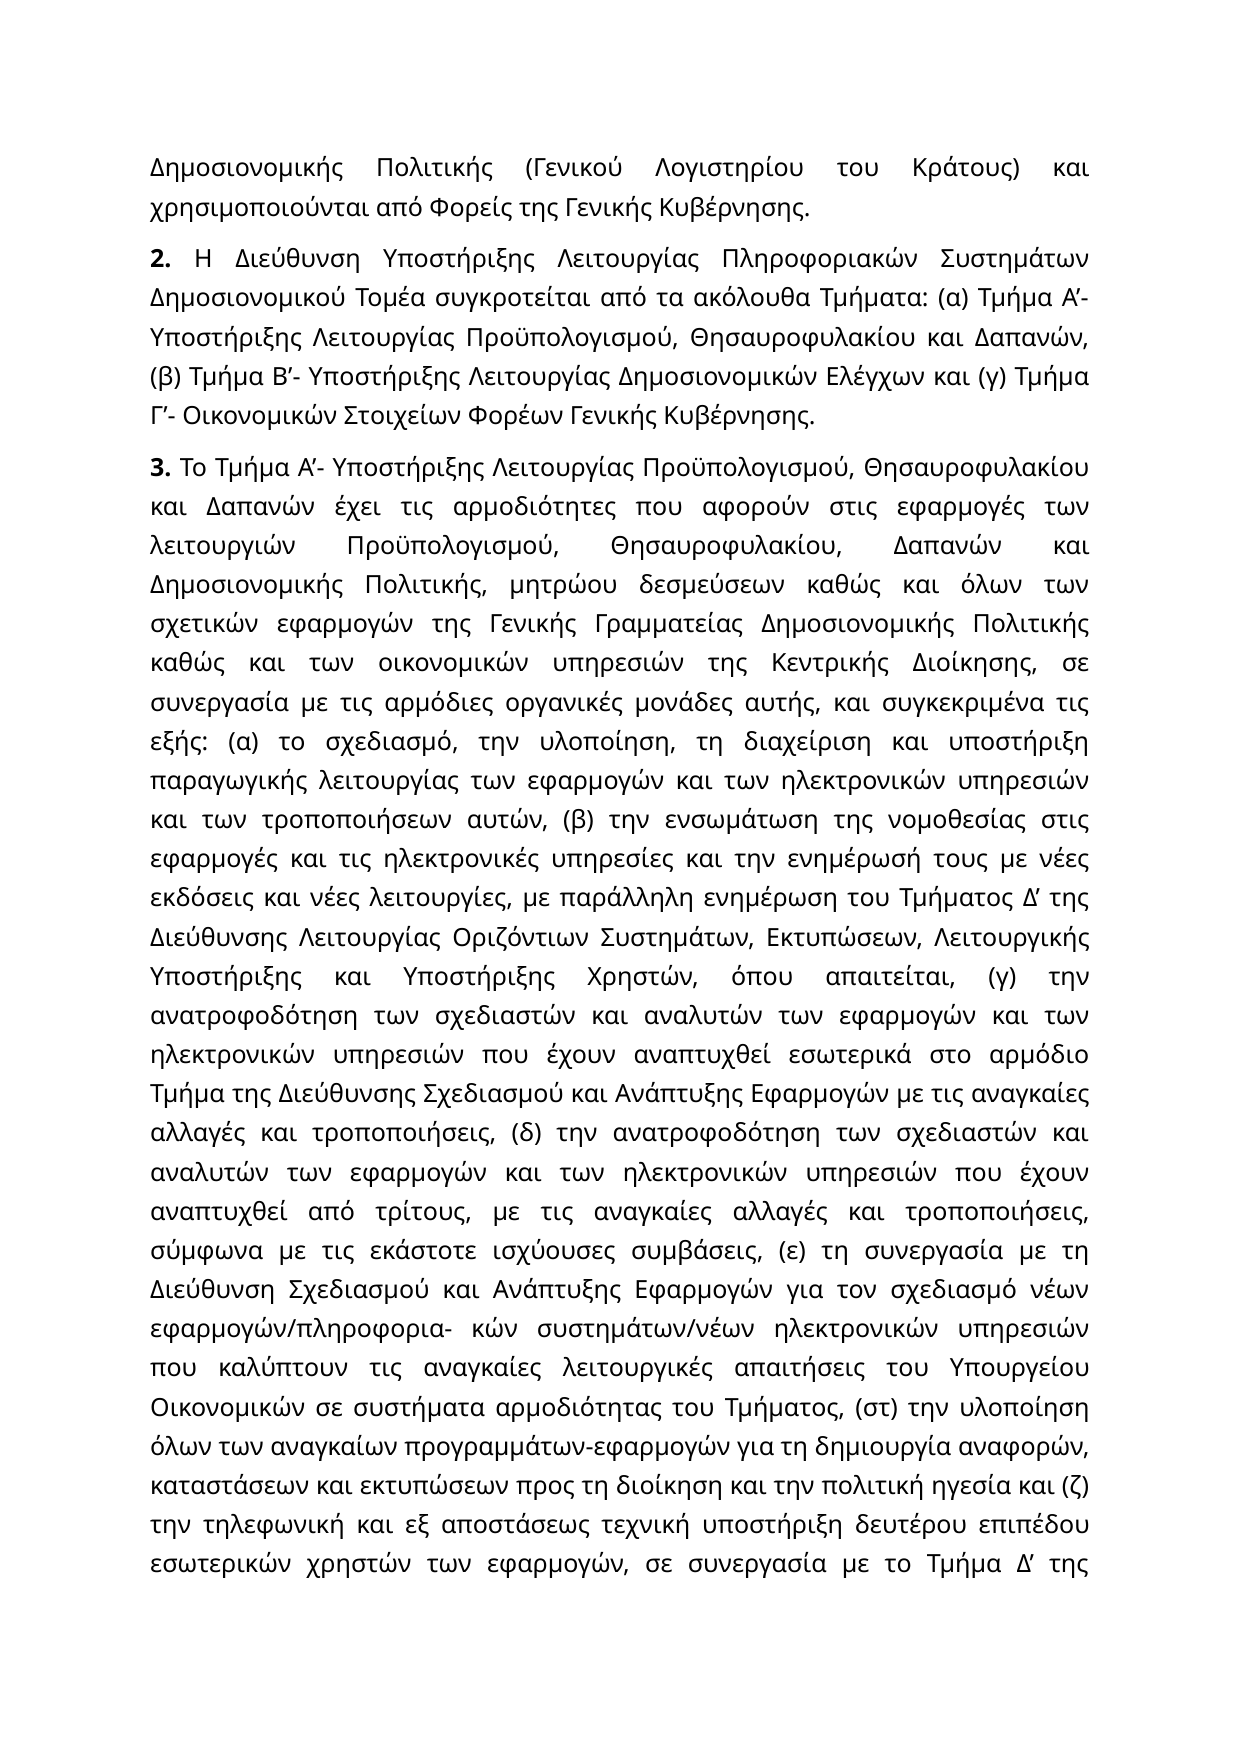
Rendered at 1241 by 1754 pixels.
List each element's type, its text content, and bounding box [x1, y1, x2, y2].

text Δημοσιονομικής Πολιτικής (Γενικού Λογιστηρίου του Κράτους) και χρησιμοποιούνται από Φορείς της Γενικής Κυβέρνησης. [150, 150, 1090, 223]
text 2. Η Διεύθυνση Υποστήριξης Λειτουργίας Πληροφοριακών Συστημάτων Δημοσιονομικού Τομέα συγκροτείται από τα ακόλουθα Τμήματα: (α) Τμήμα Α’- Υποστήριξης Λειτουργίας Προϋπολογισμού, Θησαυροφυλακίου και Δαπανών, (β) Τμήμα Β’- Υποστήριξης Λειτουργίας Δημοσιονομικών Ελέγχων και (γ) Τμήμα Γ’- Οικονομικών Στοιχείων Φορέων Γενικής Κυβέρνησης. [150, 241, 1090, 432]
text 3. Το Τμήμα Α’- Υποστήριξης Λειτουργίας Προϋπολογισμού, Θησαυροφυλακίου και Δαπανών έχει τις αρμοδιότητες που αφορούν στις εφαρμογές των λειτουργιών Προϋπολογισμού, Θησαυροφυλακίου, Δαπανών και Δημοσιονομικής Πολιτικής, μητρώου δεσμεύσεων καθώς και όλων των σχετικών εφαρμογών της Γενικής Γραμματείας Δημοσιονομικής Πολιτικής καθώς και των οικονομικών υπηρεσιών της Κεντρικής Διοίκησης, σε συνεργασία με τις αρμόδιες οργανικές μονάδες αυτής, και συγκεκριμένα τις εξής: (α) το σχεδιασμό, την υλοποίηση, τη διαχείριση και υποστήριξη παραγωγικής λειτουργίας των εφαρμογών και των ηλεκτρονικών υπηρεσιών και των τροποποιήσεων αυτών, (β) την ενσωμάτωση της νομοθεσίας στις εφαρμογές και τις ηλεκτρονικές υπηρεσίες και την ενημέρωσή τους με νέες εκδόσεις και νέες λειτουργίες, με παράλληλη ενημέρωση του Τμήματος Δ’ της Διεύθυνσης Λειτουργίας Οριζόντιων Συστημάτων, Εκτυπώσεων, Λειτουργικής Υποστήριξης και Υποστήριξης Χρηστών, όπου απαιτείται, (γ) την ανατροφοδότηση των σχεδιαστών και αναλυτών των εφαρμογών και των ηλεκτρονικών υπηρεσιών που έχουν αναπτυχθεί εσωτερικά στο αρμόδιο Τμήμα της Διεύθυνσης Σχεδιασμού και Ανάπτυξης Εφαρμογών με τις αναγκαίες αλλαγές και τροποποιήσεις, (δ) την ανατροφοδότηση των σχεδιαστών και αναλυτών των εφαρμογών και των ηλεκτρονικών υπηρεσιών που έχουν αναπτυχθεί από τρίτους, με τις αναγκαίες αλλαγές και τροποποιήσεις, σύμφωνα με τις εκάστοτε ισχύουσες συμβάσεις, (ε) τη συνεργασία με τη Διεύθυνση Σχεδιασμού και Ανάπτυξης Εφαρμογών για τον σχεδιασμό νέων εφαρμογών/πληροφορια- κών συστημάτων/νέων ηλεκτρονικών υπηρεσιών που καλύπτουν τις αναγκαίες λειτουργικές απαιτήσεις του Υπουργείου Οικονομικών σε συστήματα αρμοδιότητας του Τμήματος, (στ) την υλοποίηση όλων των αναγκαίων προγραμμάτων-εφαρμογών για τη δημιουργία αναφορών, καταστάσεων και εκτυπώσεων προς τη διοίκηση και την πολιτική ηγεσία και (ζ) την τηλεφωνική και εξ αποστάσεως τεχνική υποστήριξη δευτέρου επιπέδου εσωτερικών χρηστών των εφαρμογών, σε συνεργασία με το Τμήμα Δ’ της [150, 449, 1090, 1580]
